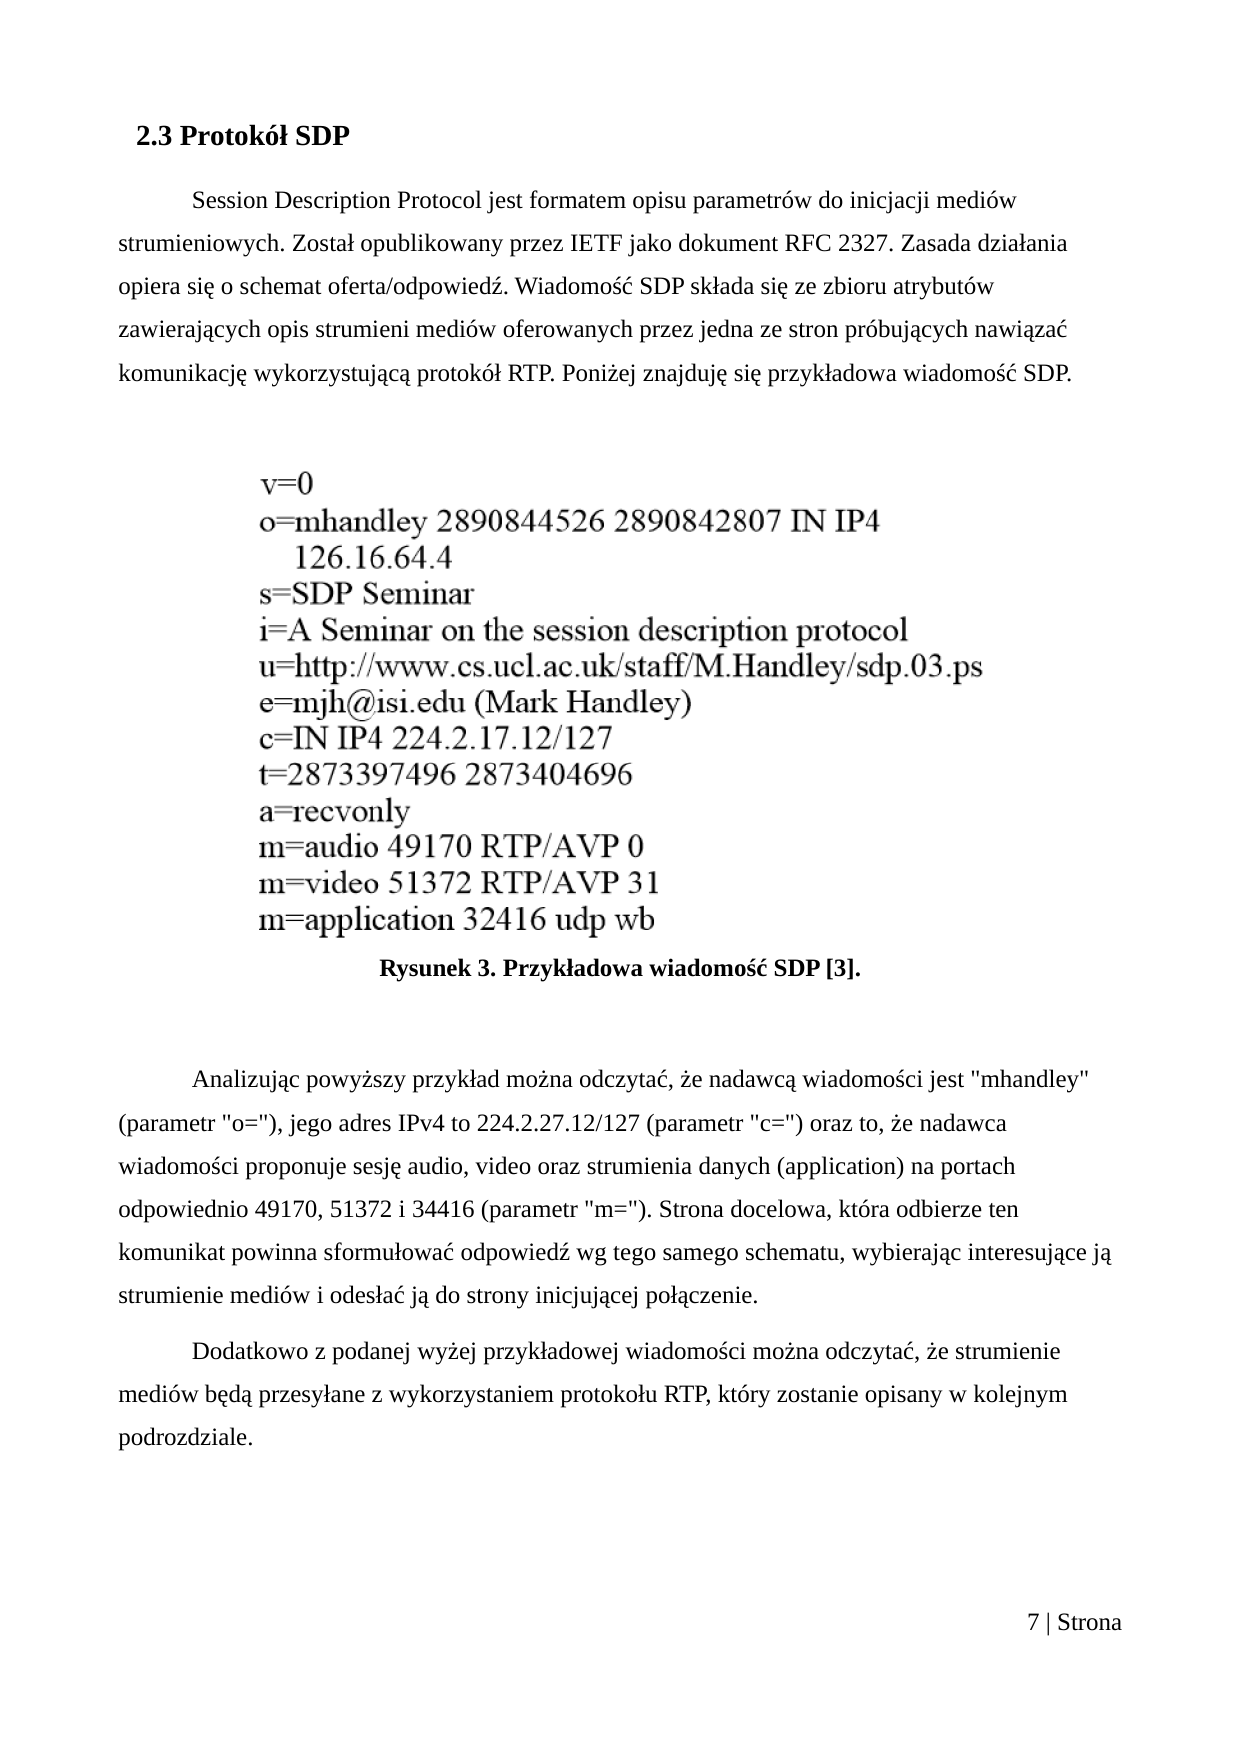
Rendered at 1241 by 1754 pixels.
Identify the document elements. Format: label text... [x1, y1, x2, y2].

text Rysunek 3. Przykładowa wiadomość SDP [3]. [118, 469, 1122, 982]
text Session Description Protocol jest formatem opisu parametrów do inicjacji mediów strumieniowych. Został opublikowany przez IETF jako dokument RFC 2327. Zasada działania opiera się o schemat oferta/odpowiedź. Wiadomość SDP składa się ze zbioru atrybutów zawierających opis strumieni mediów oferowanych przez jedna ze stron próbujących nawiązać komunikację wykorzystującą protokół RTP. Poniżej znajduję się przykładowa wiadomość SDP. [118, 185, 1122, 386]
text Dodatkowo z podanej wyżej przykładowej wiadomości można odczytać, że strumienie mediów będą przesyłane z wykorzystaniem protokołu RTP, który zostanie opisany w kolejnym podrozdziale. [118, 1336, 1122, 1451]
subtitle 2.3 Protokół SDP [136, 118, 1122, 152]
text Analizując powyższy przykład można odczytać, że nadawcą wiadomości jest "mhandley" (parametr "o="), jego adres IPv4 to 224.2.27.12/127 (parametr "c=") oraz to, że nadawca wiadomości proponuje sesję audio, video oraz strumienia danych (application) na portach odpowiednio 49170, 51372 i 34416 (parametr "m="). Strona docelowa, która odbierze ten komunikat powinna sformułować odpowiedź wg tego samego schematu, wybierając interesujące ją strumienie mediów i odesłać ją do strony inicjującej połączenie. [118, 1064, 1122, 1309]
